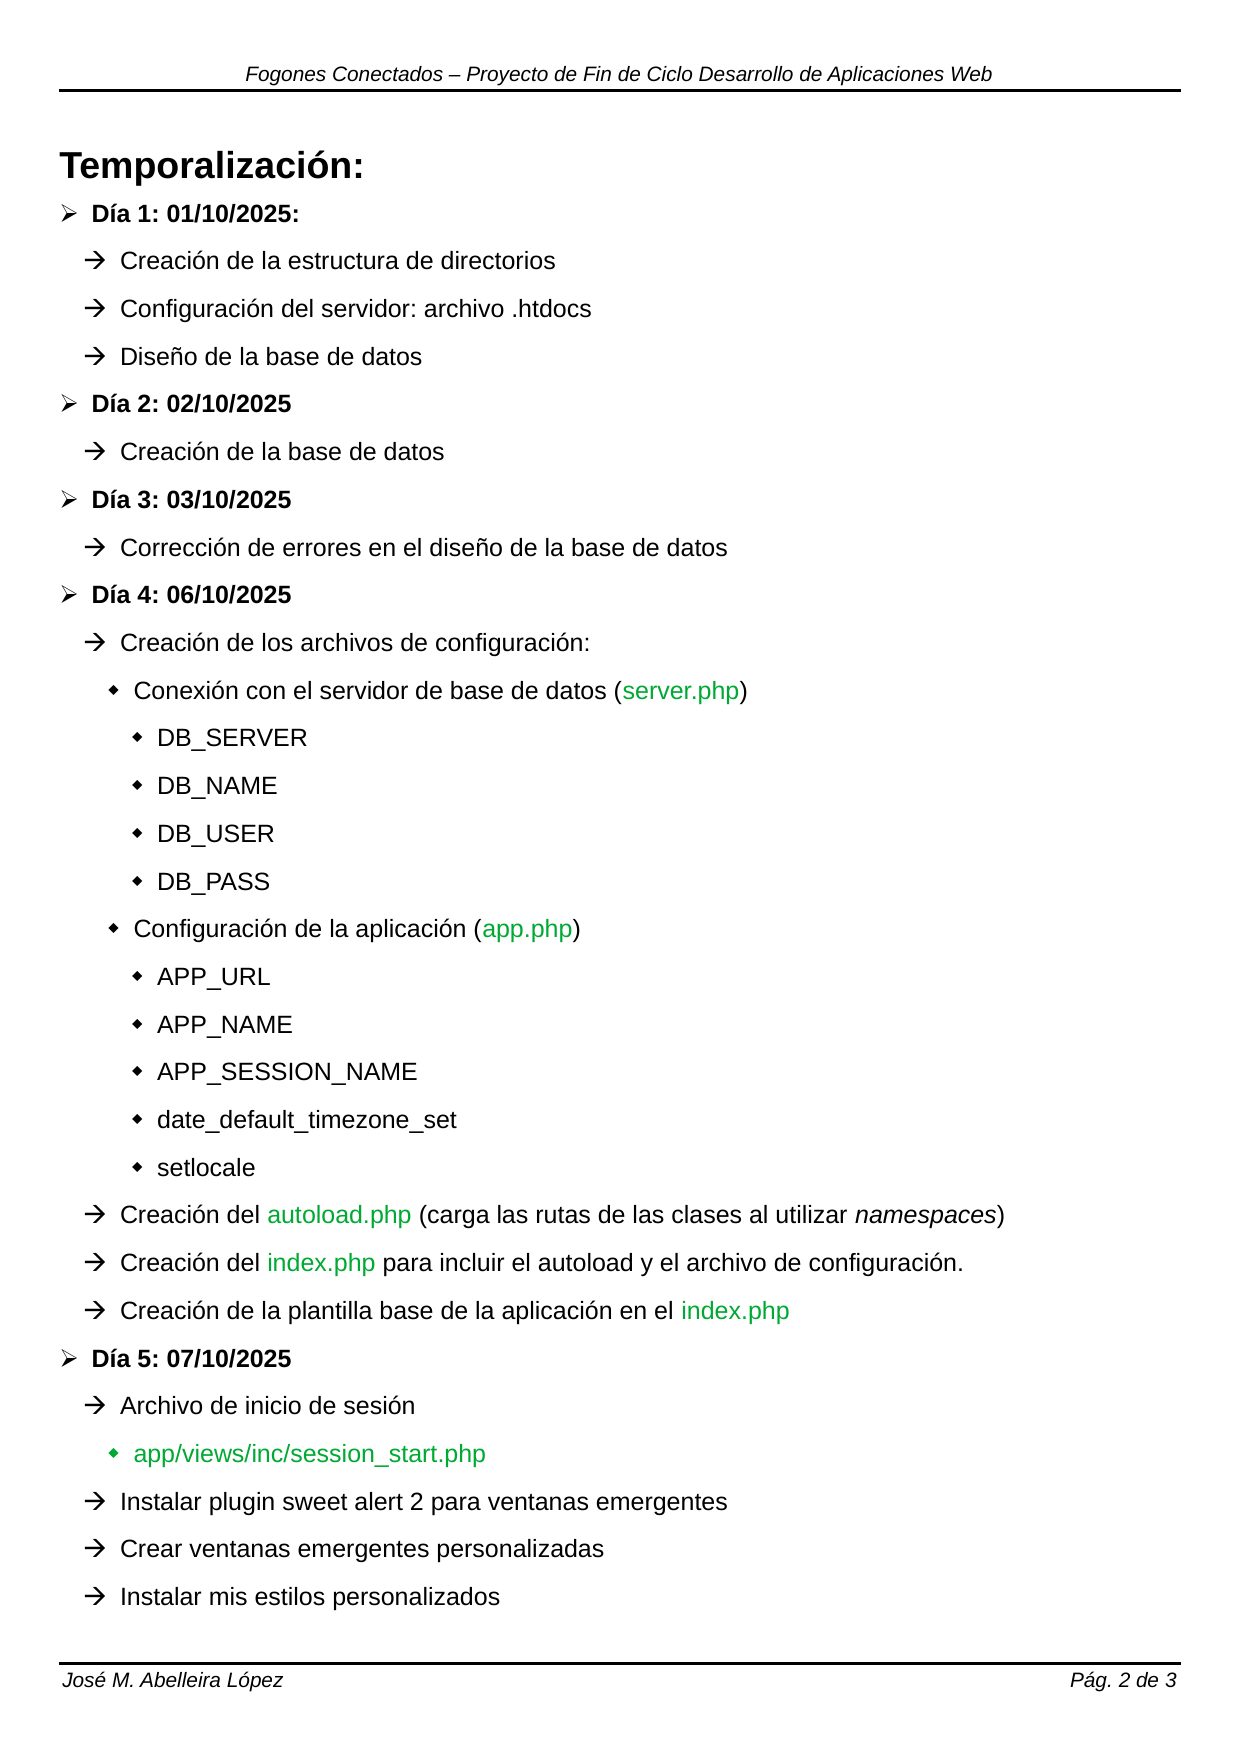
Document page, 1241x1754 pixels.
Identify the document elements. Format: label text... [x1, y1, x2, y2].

list Crear ventanas emergentes personalizadas [83, 1534, 1181, 1563]
list Día 3: 03/10/2025 [59, 485, 1181, 514]
list Día 1: 01/10/2025: [59, 199, 1181, 227]
list Instalar plugin sweet alert 2 para ventanas emergentes [83, 1487, 1181, 1516]
list Archivo de inicio de sesión [83, 1391, 1181, 1420]
list Creación de la estructura de directorios [83, 246, 1181, 275]
list Diseño de la base de datos [83, 342, 1181, 371]
list Día 4: 06/10/2025 [59, 580, 1181, 609]
list Creación del autoload.php (carga las rutas de las clases al utilizar namespaces) [83, 1201, 1181, 1229]
list DB_USER [130, 819, 1181, 848]
list Creación del index.php para incluir el autoload y el archivo de configuración. [83, 1248, 1181, 1277]
list DB_SERVER [130, 723, 1181, 752]
list setlocale [130, 1153, 1181, 1182]
list Creación de la base de datos [83, 437, 1181, 466]
list DB_PASS [130, 867, 1181, 895]
list APP_SESSION_NAME [130, 1057, 1181, 1086]
list app/views/inc/session_start.php [106, 1439, 1181, 1468]
list Día 2: 02/10/2025 [59, 389, 1181, 418]
list Corrección de errores en el diseño de la base de datos [83, 533, 1181, 561]
list Día 5: 07/10/2025 [59, 1344, 1181, 1372]
list Conexión con el servidor de base de datos (server.php) [106, 676, 1181, 704]
list APP_NAME [130, 1010, 1181, 1038]
list Configuración del servidor: archivo .htdocs [83, 294, 1181, 323]
list APP_URL [130, 962, 1181, 991]
list Creación de la plantilla base de la aplicación en el index.php [83, 1296, 1181, 1325]
list date_default_timezone_set [130, 1105, 1181, 1134]
list DB_NAME [130, 771, 1181, 800]
list Instalar mis estilos personalizados [83, 1582, 1181, 1611]
list Configuración de la aplicación (app.php) [106, 914, 1181, 943]
subtitle Temporalización: [59, 143, 1181, 186]
list Creación de los archivos de configuración: [83, 628, 1181, 657]
